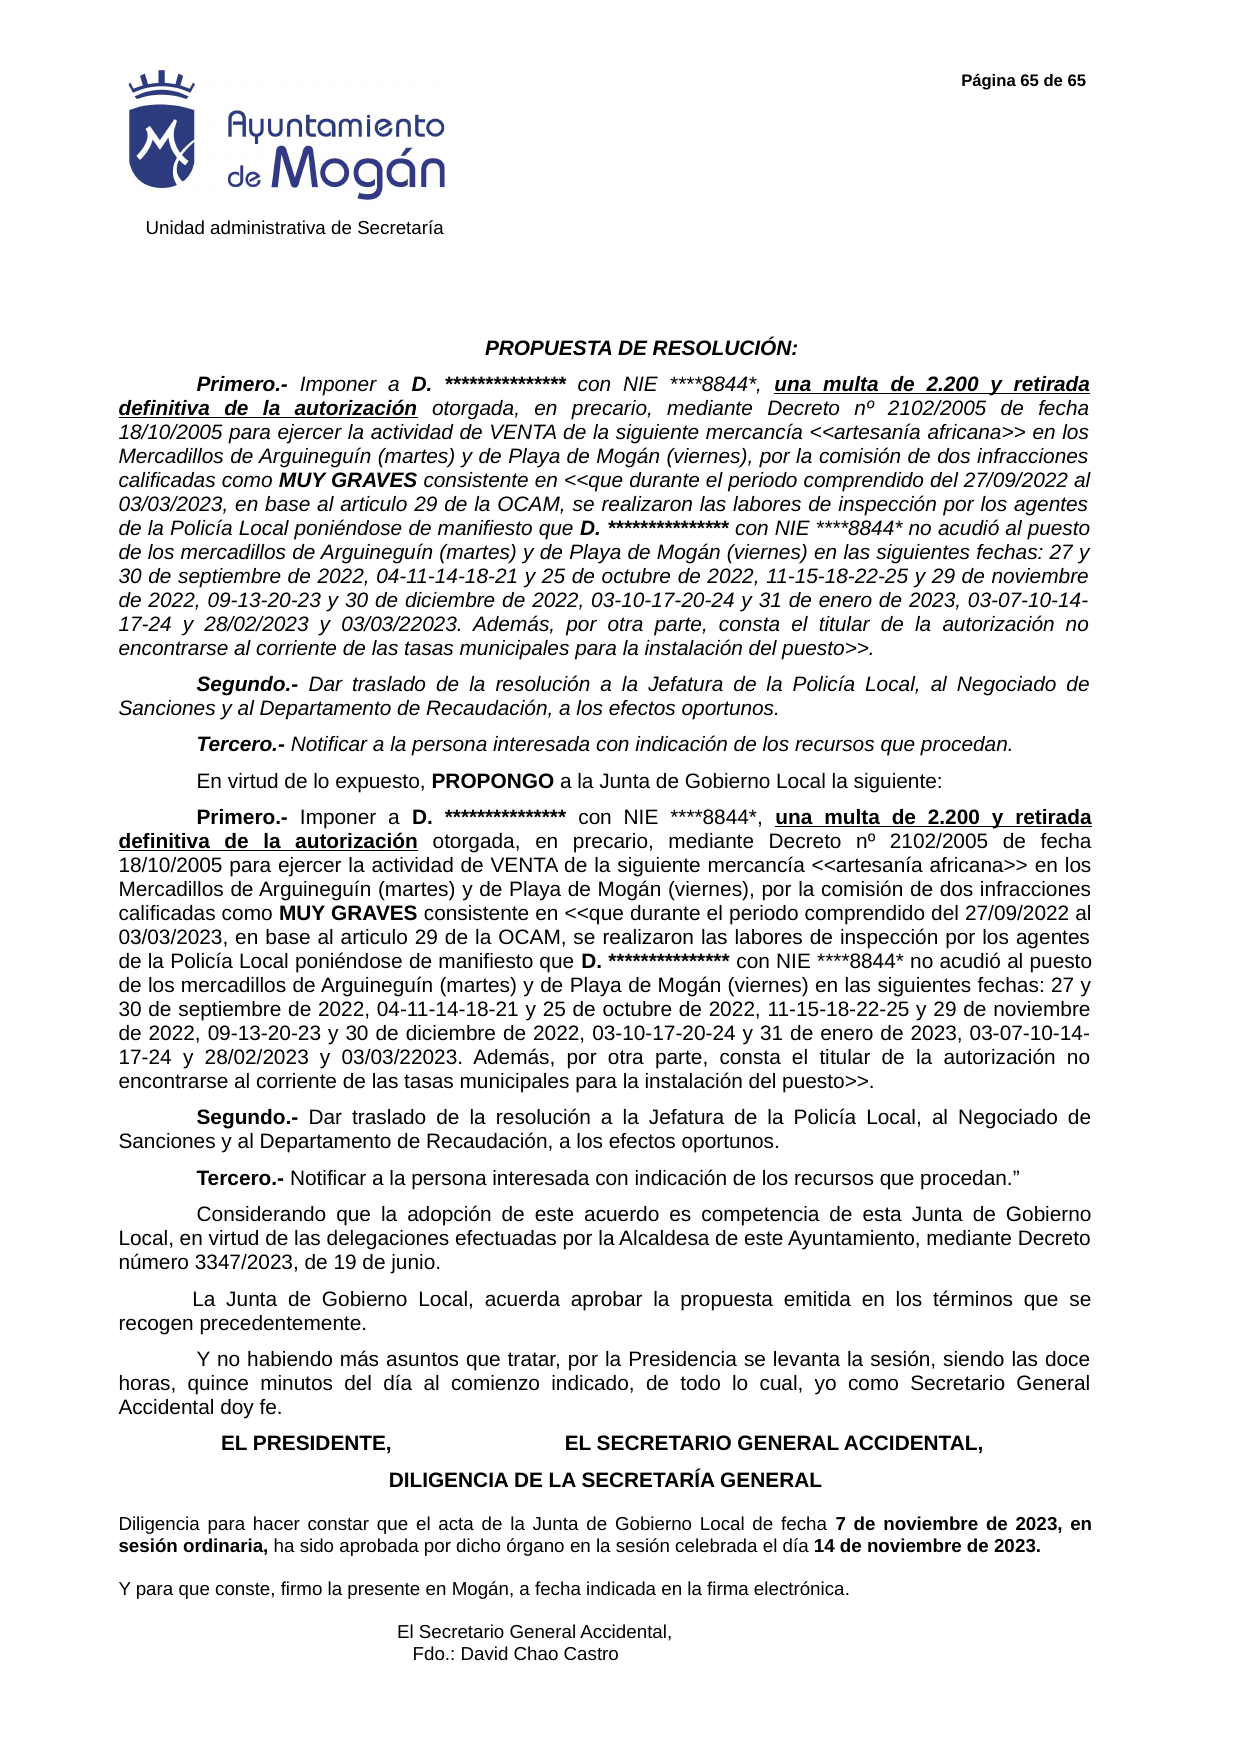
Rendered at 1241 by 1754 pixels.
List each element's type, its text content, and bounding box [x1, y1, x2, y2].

text Y para que conste, firmo la presente en Mogán, a fecha indicada en la firma electrónica. [118, 1578, 1092, 1599]
text PROPUESTA DE RESOLUCIÓN: [118, 335, 1092, 359]
text Diligencia para hacer constar que el acta de la Junta de Gobierno Local de fecha 7 de noviembre de 2023, en sesión ordinaria, ha sido aprobada por dicho órgano en la sesión celebrada el día 14 de noviembre de 2023. [118, 1513, 1092, 1556]
text DILIGENCIA DE LA SECRETARÍA GENERAL [118, 1468, 1092, 1492]
text Segundo.- Dar traslado de la resolución a la Jefatura de la Policía Local, al Negociado de Sanciones y al Departamento de Recaudación, a los efectos oportunos. [118, 1105, 1092, 1153]
text Tercero.- Notificar a la persona interesada con indicación de los recursos que procedan.” [118, 1166, 1092, 1189]
picture [128, 70, 445, 206]
text Primero.- Imponer a D. *************** con NIE ****8844*, una multa de 2.200 y retirada definitiva de la autorización otorgada, en precario, mediante Decreto nº 2102/2005 de fecha 18/10/2005 para ejercer la actividad de VENTA de la siguiente mercancía <<artesanía africana>> en los Mercadillos de Arguineguín (martes) y de Playa de Mogán (viernes), por la comisión de dos infracciones calificadas como MUY GRAVES consistente en <<que durante el periodo comprendido del 27/09/2022 al 03/03/2023, en base al articulo 29 de la OCAM, se realizaron las labores de inspección por los agentes de la Policía Local poniéndose de manifiesto que D. *************** con NIE ****8844* no acudió al puesto de los mercadillos de Arguineguín (martes) y de Playa de Mogán (viernes) en las siguientes fechas: 27 y 30 de septiembre de 2022, 04-11-14-18-21 y 25 de octubre de 2022, 11-15-18-22-25 y 29 de noviembre de 2022, 09-13-20-23 y 30 de diciembre de 2022, 03-10-17-20-24 y 31 de enero de 2023, 03-07-10-14-17-24 y 28/02/2023 y 03/03/22023. Además, por otra parte, consta el titular de la autorización no encontrarse al corriente de las tasas municipales para la instalación del puesto>>. [118, 805, 1092, 1093]
text Considerando que la adopción de este acuerdo es competencia de esta Junta de Gobierno Local, en virtud de las delegaciones efectuadas por la Alcaldesa de este Ayuntamiento, mediante Decreto número 3347/2023, de 19 de junio. [118, 1202, 1092, 1274]
text El Secretario General Accidental, [118, 1621, 1092, 1642]
text EL PRESIDENTE, EL SECRETARIO GENERAL ACCIDENTAL, [118, 1431, 1092, 1455]
text Segundo.- Dar traslado de la resolución a la Jefatura de la Policía Local, al Negociado de Sanciones y al Departamento de Recaudación, a los efectos oportunos. [118, 672, 1092, 720]
text La Junta de Gobierno Local, acuerda aprobar la propuesta emitida en los términos que se recogen precedentemente. [118, 1286, 1092, 1334]
text Y no habiendo más asuntos que tratar, por la Presidencia se levanta la sesión, siendo las doce horas, quince minutos del día al comienzo indicado, de todo lo cual, yo como Secretario General Accidental doy fe. [118, 1347, 1092, 1419]
text Tercero.- Notificar a la persona interesada con indicación de los recursos que procedan. [118, 732, 1092, 756]
text Primero.- Imponer a D. *************** con NIE ****8844*, una multa de 2.200 y retirada definitiva de la autorización otorgada, en precario, mediante Decreto nº 2102/2005 de fecha 18/10/2005 para ejercer la actividad de VENTA de la siguiente mercancía <<artesanía africana>> en los Mercadillos de Arguineguín (martes) y de Playa de Mogán (viernes), por la comisión de dos infracciones calificadas como MUY GRAVES consistente en <<que durante el periodo comprendido del 27/09/2022 al 03/03/2023, en base al articulo 29 de la OCAM, se realizaron las labores de inspección por los agentes de la Policía Local poniéndose de manifiesto que D. *************** con NIE ****8844* no acudió al puesto de los mercadillos de Arguineguín (martes) y de Playa de Mogán (viernes) en las siguientes fechas: 27 y 30 de septiembre de 2022, 04-11-14-18-21 y 25 de octubre de 2022, 11-15-18-22-25 y 29 de noviembre de 2022, 09-13-20-23 y 30 de diciembre de 2022, 03-10-17-20-24 y 31 de enero de 2023, 03-07-10-14-17-24 y 28/02/2023 y 03/03/22023. Además, por otra parte, consta el titular de la autorización no encontrarse al corriente de las tasas municipales para la instalación del puesto>>. [118, 372, 1092, 659]
text Fdo.: David Chao Castro [118, 1642, 1092, 1664]
text En virtud de lo expuesto, PROPONGO a la Junta de Gobierno Local la siguiente: [118, 769, 1092, 793]
